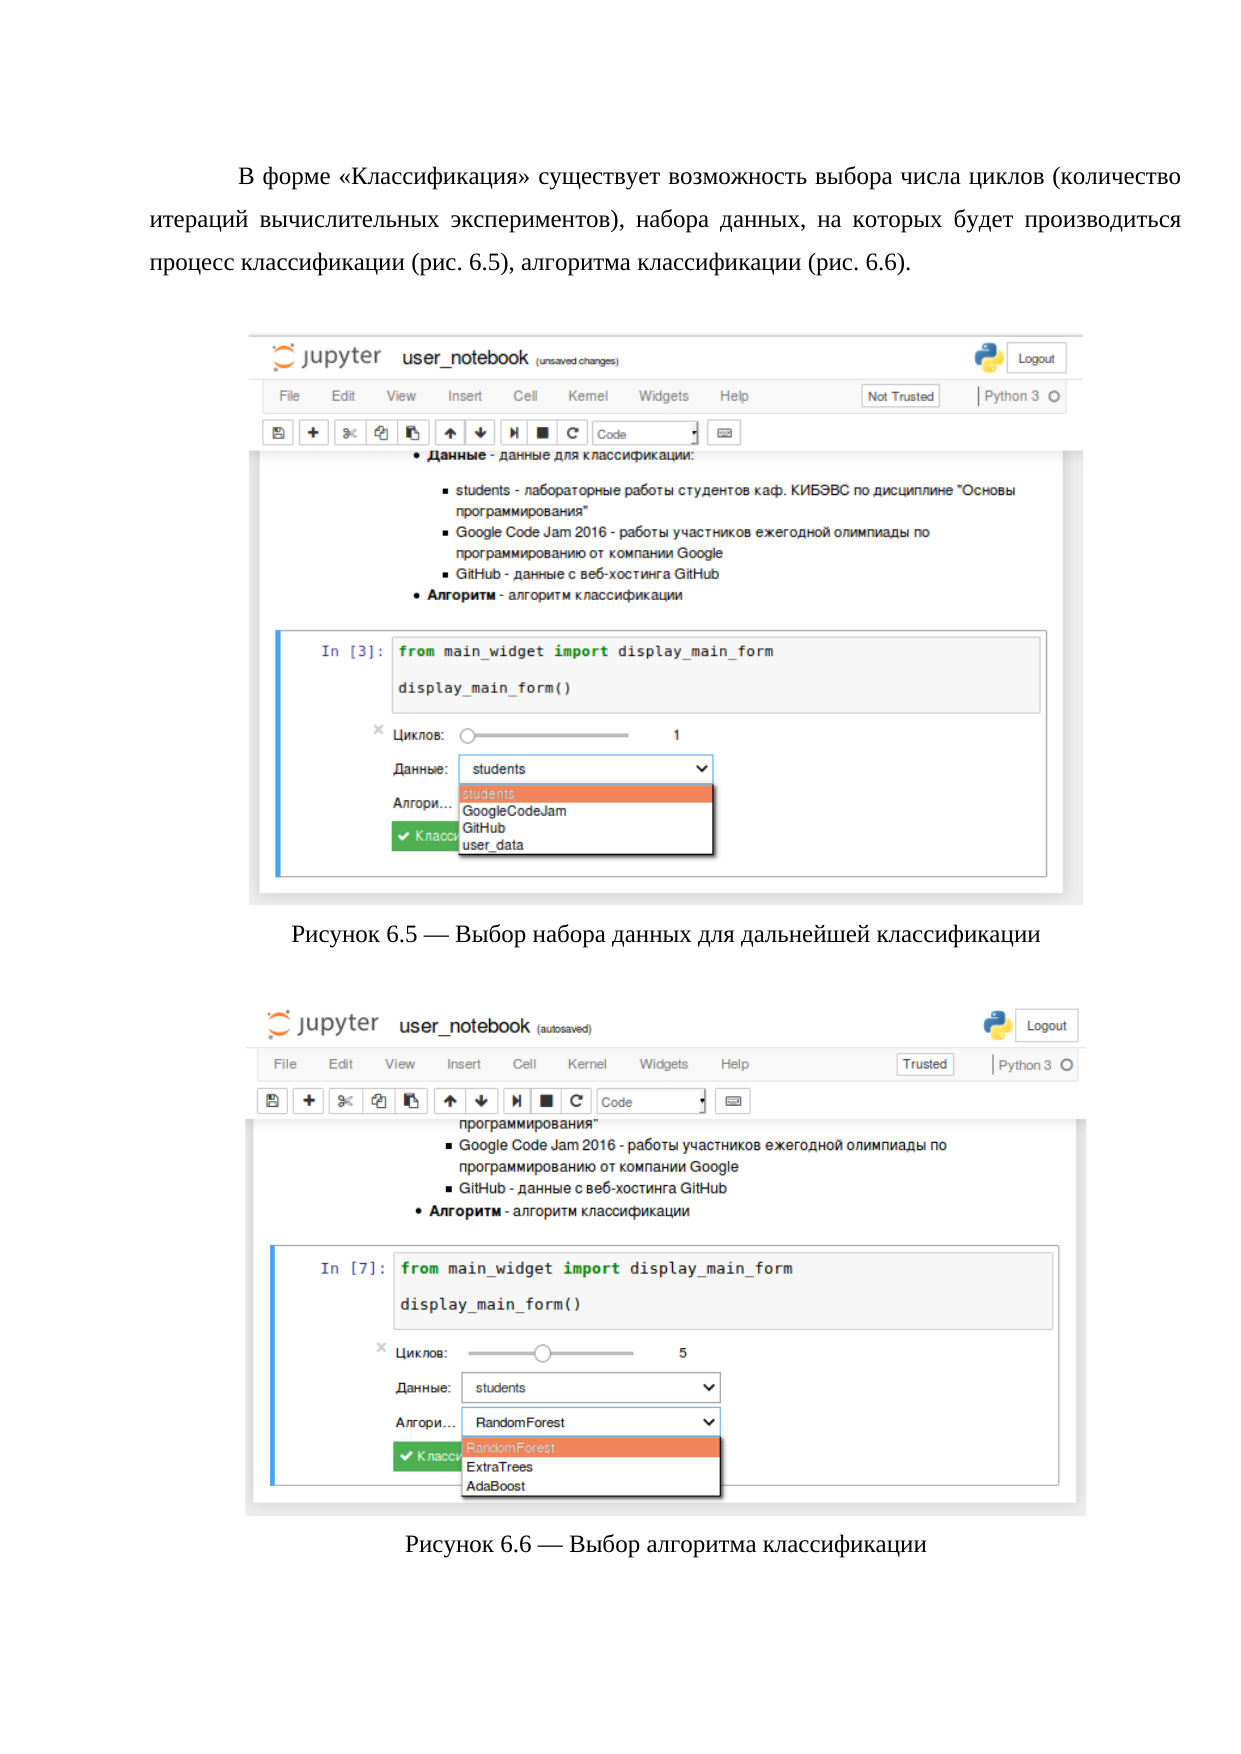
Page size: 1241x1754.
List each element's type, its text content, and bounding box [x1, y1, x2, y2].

text Рисунок 6.5 — Выбор набора данных для дальнейшей классификации [149, 905, 1182, 947]
picture [245, 1005, 1087, 1516]
text Рисунок 6.6 — Выбор алгоритма классификации [149, 1516, 1182, 1558]
text В форме «Классификация» существует возможность выбора числа циклов (количество итераций вычислительных экспериментов), набора данных, на которых будет производиться процесс классификации (рис. 6.5), алгоритма классификации (рис. 6.6). [149, 161, 1182, 276]
picture [248, 333, 1084, 905]
